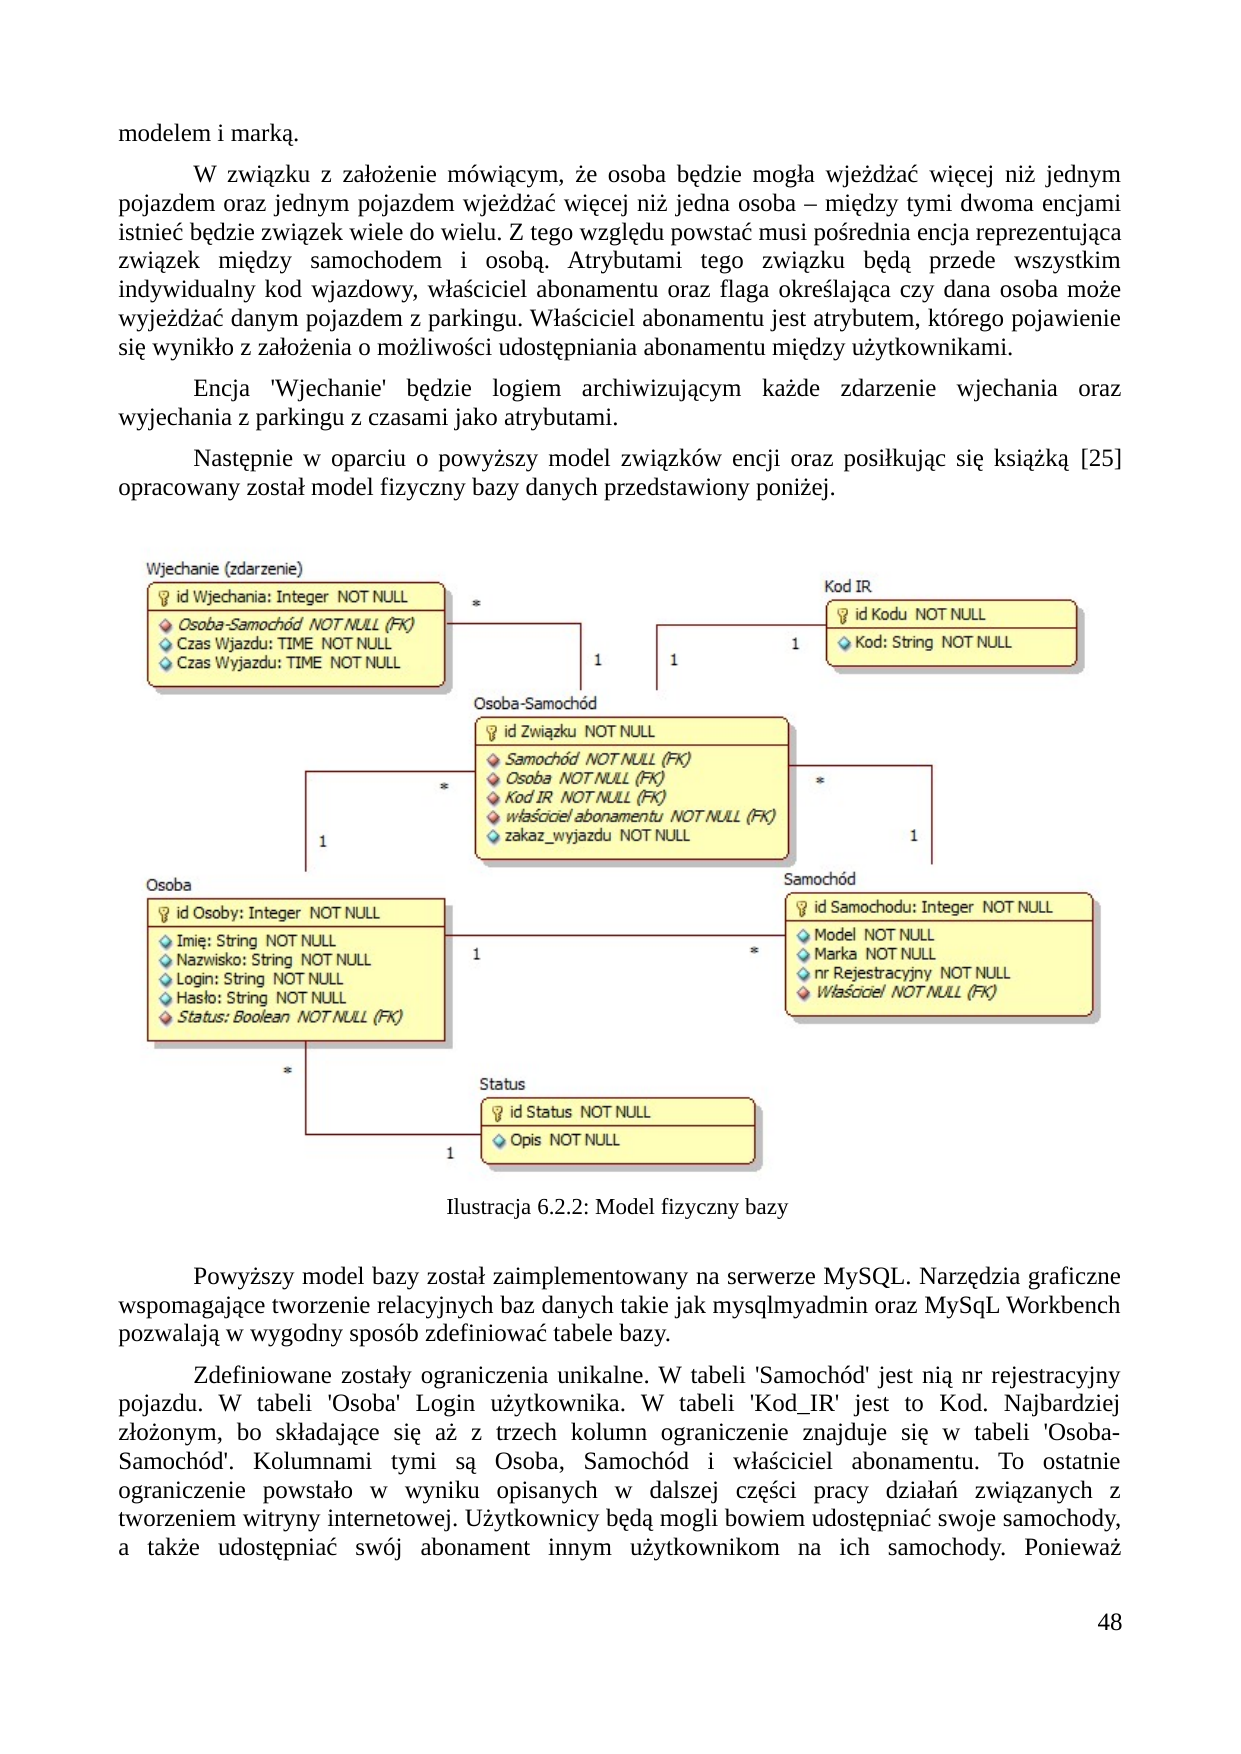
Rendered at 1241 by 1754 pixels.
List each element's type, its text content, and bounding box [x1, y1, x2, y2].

text Ilustracja 6.2.2: Model fizyczny bazy [118, 1194, 1122, 1220]
text Zdefiniowane zostały ograniczenia unikalne. W tabeli 'Samochód' jest nią nr rejestracyjny pojazdu. W tabeli 'Osoba' Login użytkownika. W tabeli 'Kod_IR' jest to Kod. Najbardziej złożonym, bo składające się aż z trzech kolumn ograniczenie znajduje się w tabeli 'Osoba-Samochód'. Kolumnami tymi są Osoba, Samochód i właściciel abonamentu. To ostatnie ograniczenie powstało w wyniku opisanych w dalszej części pracy działań związanych z tworzeniem witryny internetowej. Użytkownicy będą mogli bowiem udostępniać swoje samochody, a także udostępniać swój abonament innym użytkownikom na ich samochody. Ponieważ [118, 1360, 1122, 1561]
text W związku z założenie mówiącym, że osoba będzie mogła wjeżdżać więcej niż jednym pojazdem oraz jednym pojazdem wjeżdżać więcej niż jedna osoba – między tymi dwoma encjami istnieć będzie związek wiele do wielu. Z tego względu powstać musi pośrednia encja reprezentująca związek między samochodem i osobą. Atrybutami tego związku będą przede wszystkim indywidualny kod wjazdowy, właściciel abonamentu oraz flaga określająca czy dana osoba może wyjeżdżać danym pojazdem z parkingu. Właściciel abonamentu jest atrybutem, którego pojawienie się wynikło z założenia o możliwości udostępniania abonamentu między użytkownikami. [118, 159, 1122, 361]
picture [118, 525, 1123, 1194]
text Powyższy model bazy został zaimplementowany na serwerze MySQL. Narzędzia graficzne wspomagające tworzenie relacyjnych baz danych takie jak mysqlmyadmin oraz MySqL Workbench pozwalają w wygodny sposób zdefiniować tabele bazy. [118, 1261, 1122, 1347]
text modelem i marką. [118, 118, 1122, 147]
text Następnie w oparciu o powyższy model związków encji oraz posiłkując się książką [25] opracowany został model fizyczny bazy danych przedstawiony poniżej. [118, 443, 1122, 501]
text Encja 'Wjechanie' będzie logiem archiwizującym każde zdarzenie wjechania oraz wyjechania z parkingu z czasami jako atrybutami. [118, 373, 1122, 431]
